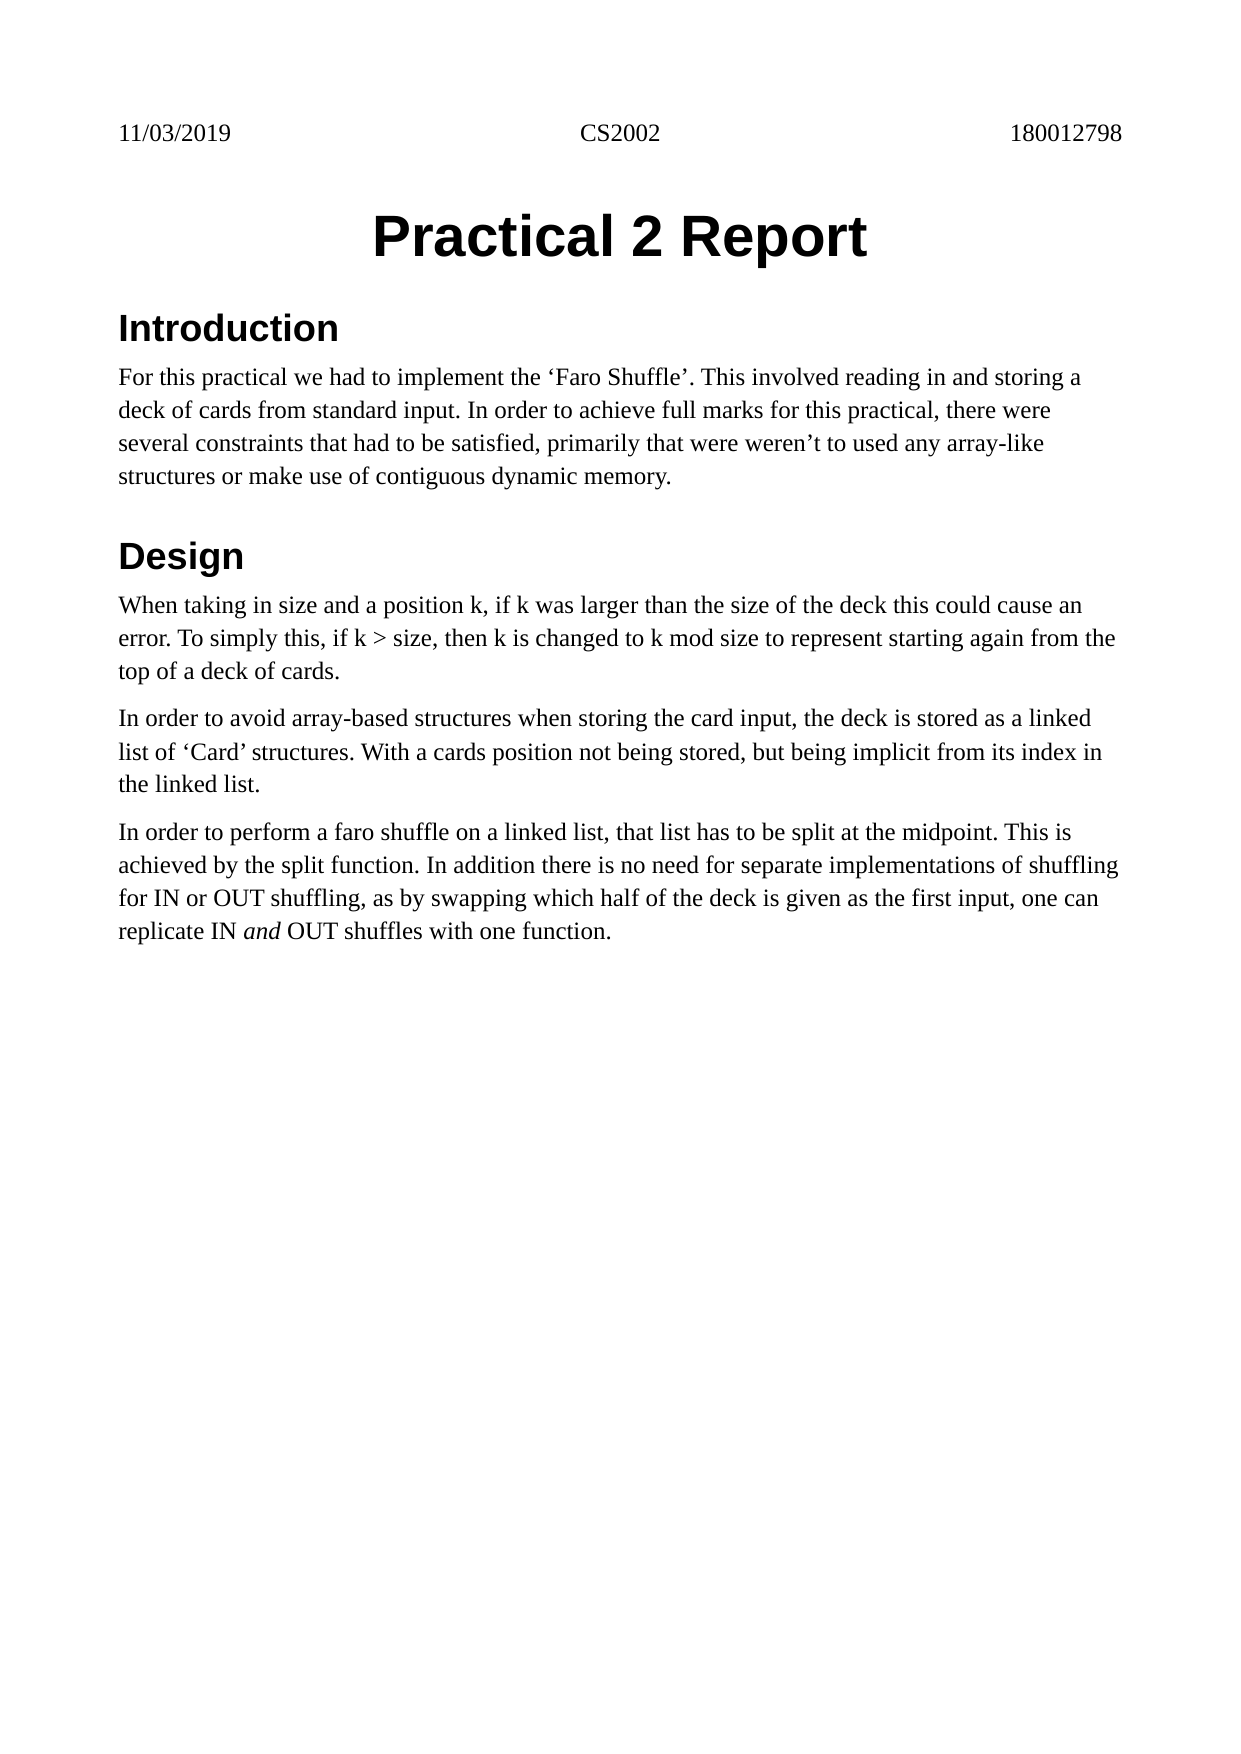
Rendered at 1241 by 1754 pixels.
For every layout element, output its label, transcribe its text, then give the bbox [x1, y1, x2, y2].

text In order to perform a faro shuffle on a linked list, that list has to be split at the midpoint. This is achieved by the split function. In addition there is no need for separate implementations of shuffling for IN or OUT shuffling, as by swapping which half of the deck is given as the first input, one can replicate IN and OUT shuffles with one function. [118, 817, 1122, 945]
text When taking in size and a position k, if k was larger than the size of the deck this could cause an error. To simply this, if k > size, then k is changed to k mod size to represent starting again from the top of a deck of cards. [118, 590, 1122, 685]
title Practical 2 Report [118, 201, 1122, 268]
text For this practical we had to implement the ‘Faro Shuffle’. This involved reading in and storing a deck of cards from standard input. In order to achieve full marks for this practical, there were several constraints that had to be satisfied, primarily that were weren’t to used any array-like structures or make use of contiguous dynamic memory. [118, 362, 1122, 490]
subtitle Introduction [118, 306, 1122, 349]
text In order to avoid array-based structures when storing the card input, the deck is stored as a linked list of ‘Card’ structures. With a cards position not being stored, but being implicit from its index in the linked list. [118, 703, 1122, 798]
subtitle Design [118, 534, 1122, 577]
